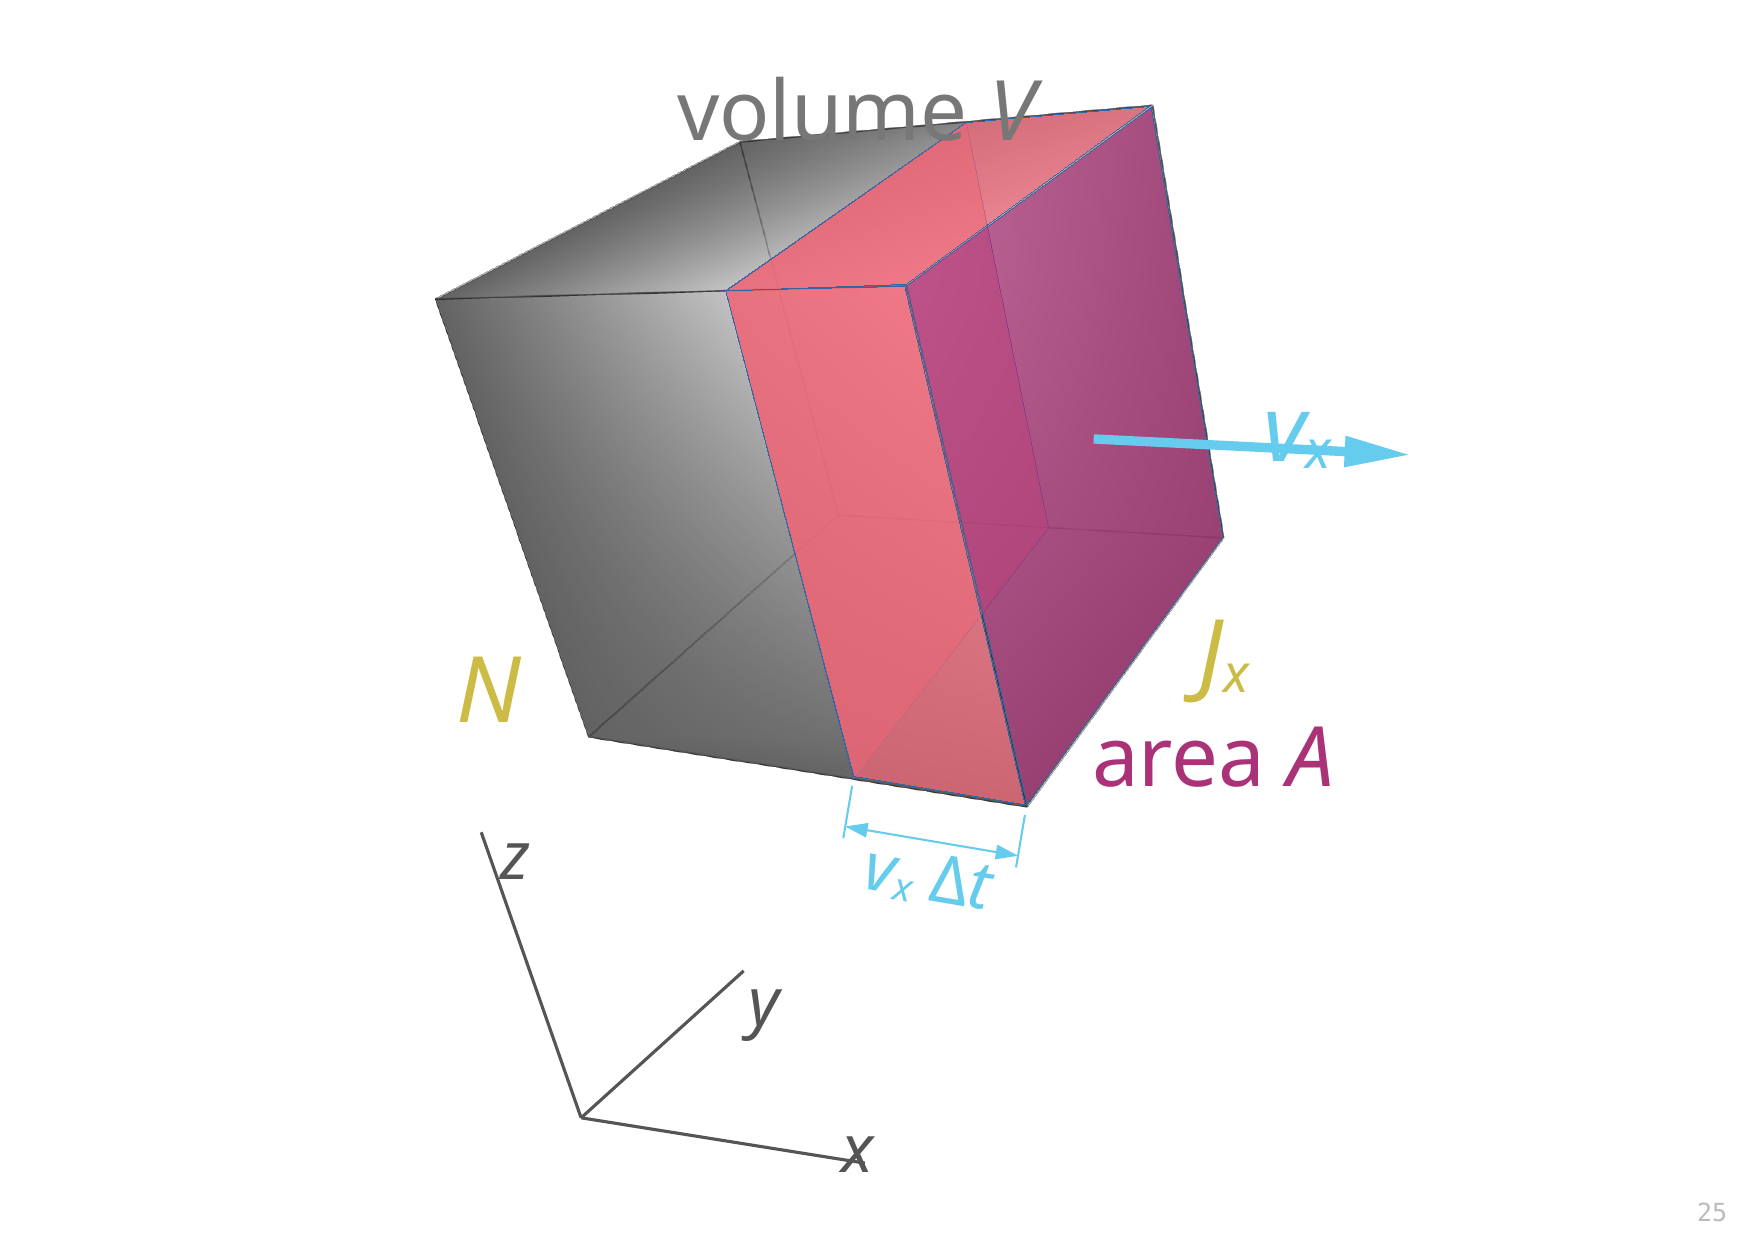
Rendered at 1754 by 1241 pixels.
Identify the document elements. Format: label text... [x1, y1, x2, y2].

text_box area A [1077, 689, 1343, 788]
text_box Jx [1183, 580, 1271, 687]
text_box N [441, 616, 544, 724]
text_box volume V [662, 43, 1054, 142]
text_box y [733, 946, 775, 1029]
text_box [725, 106, 1223, 805]
text_box z [486, 801, 525, 883]
text_box vx [1248, 355, 1351, 463]
text_box x [827, 1094, 868, 1176]
